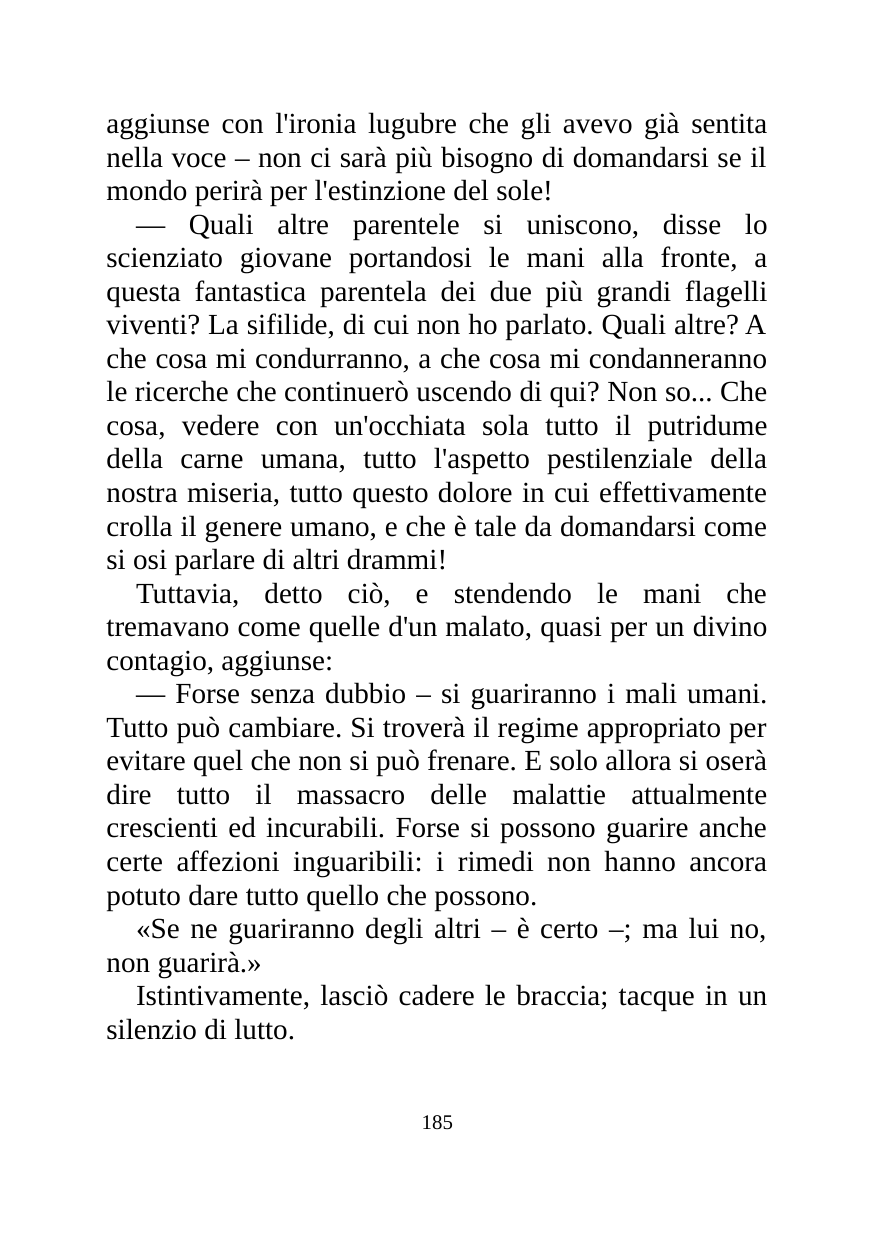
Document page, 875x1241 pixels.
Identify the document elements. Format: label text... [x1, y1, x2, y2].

text «Se ne guariranno degli altri – è certo –; ma lui no, non guarirà.» [106, 911, 768, 978]
text Tuttavia, detto ciò, e stendendo le mani che tremavano come quelle d'un malato, quasi per un divino contagio, aggiunse: [106, 576, 768, 676]
text — Quali altre parentele si uniscono, disse lo scienziato giovane portandosi le mani alla fronte, a questa fantastica parentela dei due più grandi flagelli viventi? La sifilide, di cui non ho parlato. Quali altre? A che cosa mi condurranno, a che cosa mi condanneranno le ricerche che continuerò uscendo di qui? Non so... Che cosa, vedere con un'occhiata sola tutto il putridume della carne umana, tutto l'aspetto pestilenziale della nostra miseria, tutto questo dolore in cui effettivamente crolla il genere umano, e che è tale da domandarsi come si osi parlare di altri drammi! [106, 207, 768, 576]
text Istintivamente, lasciò cadere le braccia; tacque in un silenzio di lutto. [106, 978, 768, 1045]
text aggiunse con l'ironia lugubre che gli avevo già sentita nella voce – non ci sarà più bisogno di domandarsi se il mondo perirà per l'estinzione del sole! [106, 106, 768, 207]
text — Forse senza dubbio – si guariranno i mali umani. Tutto può cambiare. Si troverà il regime appropriato per evitare quel che non si può frenare. E solo allora si oserà dire tutto il massacro delle malattie attualmente crescienti ed incurabili. Forse si possono guarire anche certe affezioni inguaribili: i rimedi non hanno ancora potuto dare tutto quello che possono. [106, 676, 768, 911]
